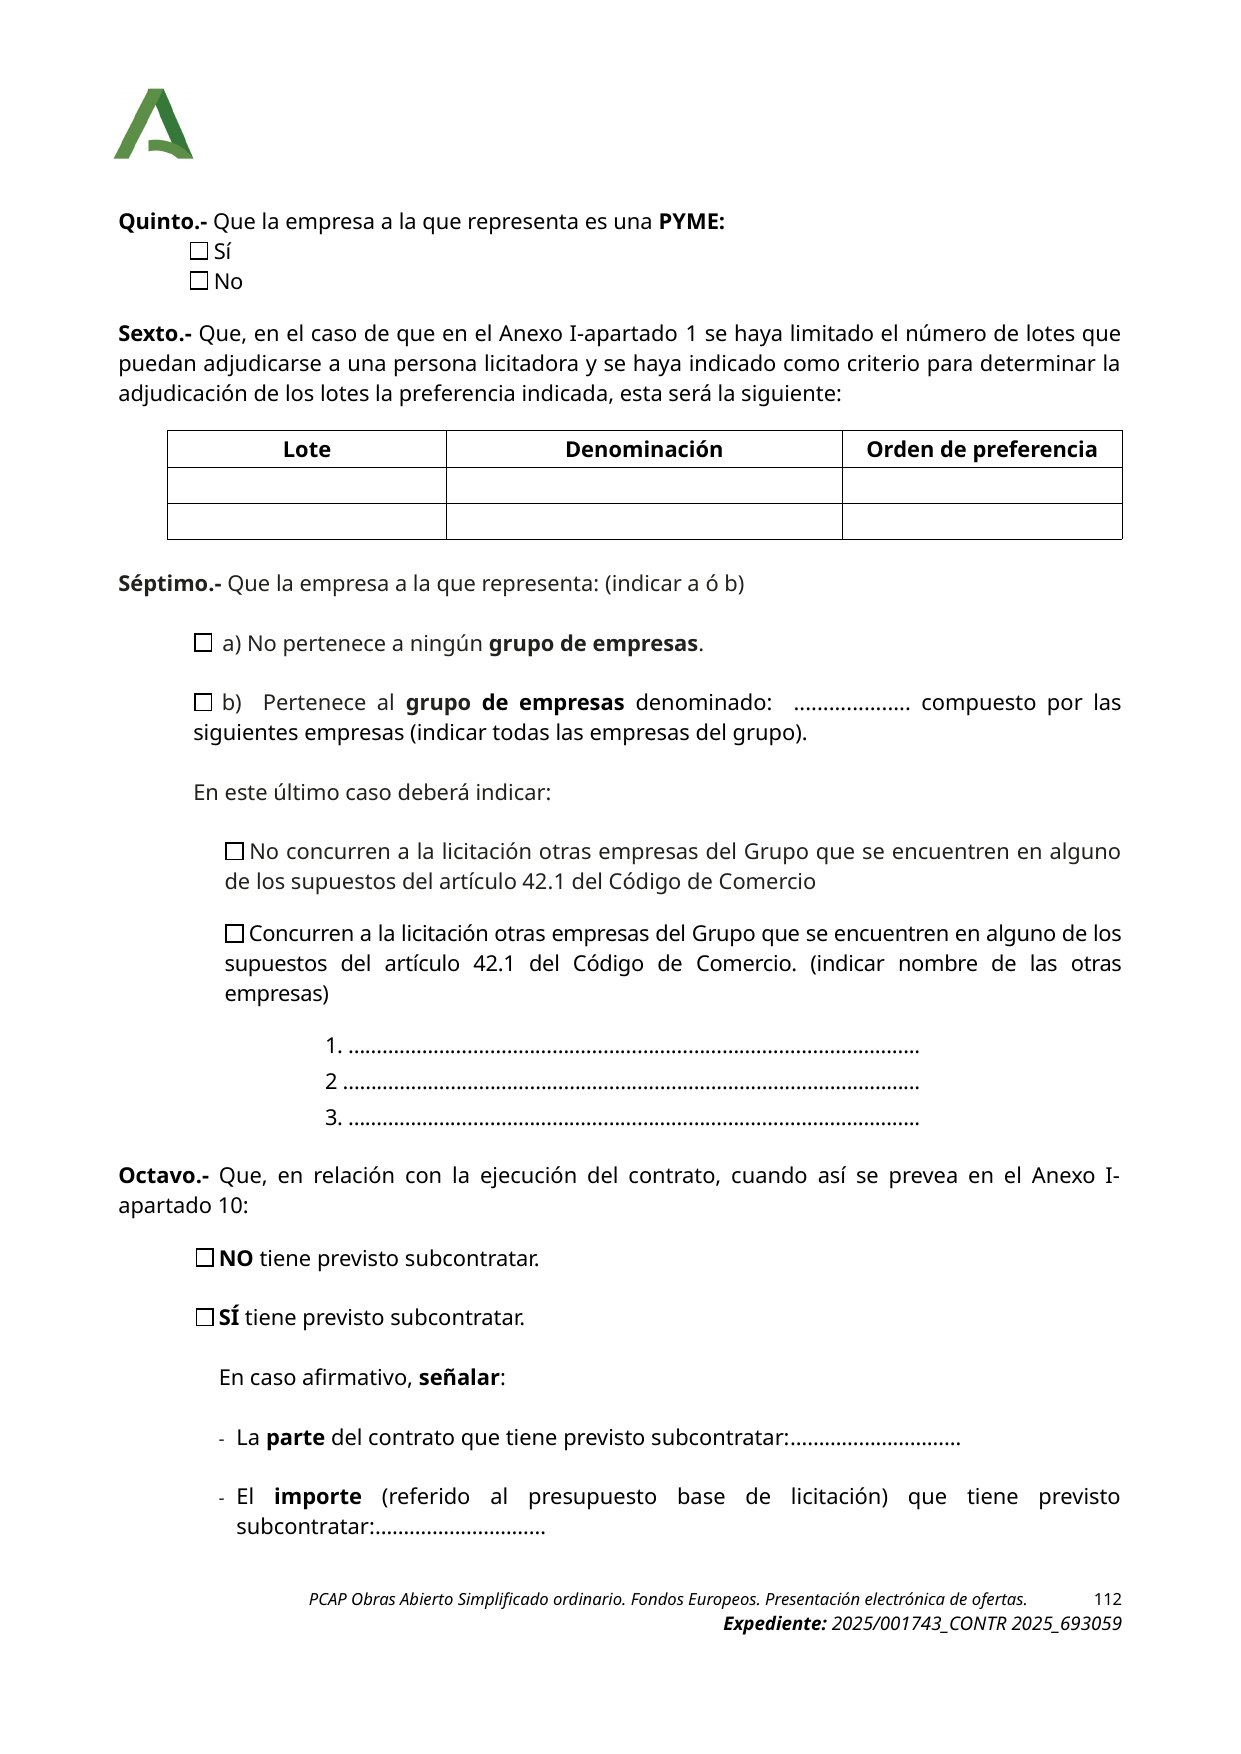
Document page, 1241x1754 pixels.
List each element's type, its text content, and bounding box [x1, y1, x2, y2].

list Séptimo.- Que la empresa a la que representa: (indicar a ó b) [118, 568, 1122, 598]
list Concurren a la licitación otras empresas del Grupo que se encuentren en alguno de los supuestos del artículo 42.1 del Código de Comercio. (indicar nombre de las otras empresas) [189, 918, 1122, 1008]
list La parte del contrato que tiene previsto subcontratar:………………………… [218, 1421, 1122, 1451]
table_cell [168, 468, 446, 503]
list El importe (referido al presupuesto base de licitación) que tiene previsto subcontratar:………………………… [218, 1481, 1122, 1541]
text 1. ……………………………………………………………………………………….. [325, 1031, 1122, 1060]
table_header Denominación [447, 431, 842, 466]
text NO tiene previsto subcontratar. [195, 1243, 1122, 1272]
text Quinto.- Que la empresa a la que representa es una PYME: [118, 206, 1122, 236]
text No [189, 266, 1122, 296]
table_cell [447, 468, 842, 503]
text En caso afirmativo, señalar: [159, 1362, 1122, 1392]
list En este último caso deberá indicar: [156, 777, 1122, 806]
list No concurren a la licitación otras empresas del Grupo que se encuentren en alguno de los supuestos del artículo 42.1 del Código de Comercio [189, 836, 1122, 896]
text 2 ………………………………………………………………………………………... [325, 1066, 1122, 1096]
text SÍ tiene previsto subcontratar. [195, 1302, 1122, 1332]
picture [109, 84, 198, 163]
list 3. ……………………………………………………………………………………….. [325, 1102, 1122, 1132]
list a) No pertenece a ningún grupo de empresas. [156, 628, 1122, 657]
table_header Orden de preferencia [843, 431, 1122, 466]
list Octavo.- Que, en relación con la ejecución del contrato, cuando así se prevea en el Anexo I-apartado 10: [118, 1160, 1122, 1220]
table_cell [168, 504, 446, 539]
table_cell [843, 504, 1122, 539]
list b) Pertenece al grupo de empresas denominado: .................... compuesto por las siguientes empresas (indicar todas las empresas del grupo). [156, 687, 1122, 747]
table_cell [843, 468, 1122, 503]
table_cell [447, 504, 842, 539]
text Sexto.- Que, en el caso de que en el Anexo I-apartado 1 se haya limitado el número de lotes que puedan adjudicarse a una persona licitadora y se haya indicado como criterio para determinar la adjudicación de los lotes la preferencia indicada, esta será la siguiente: [118, 318, 1122, 408]
table_header Lote [168, 431, 446, 466]
text Sí [189, 236, 1122, 266]
